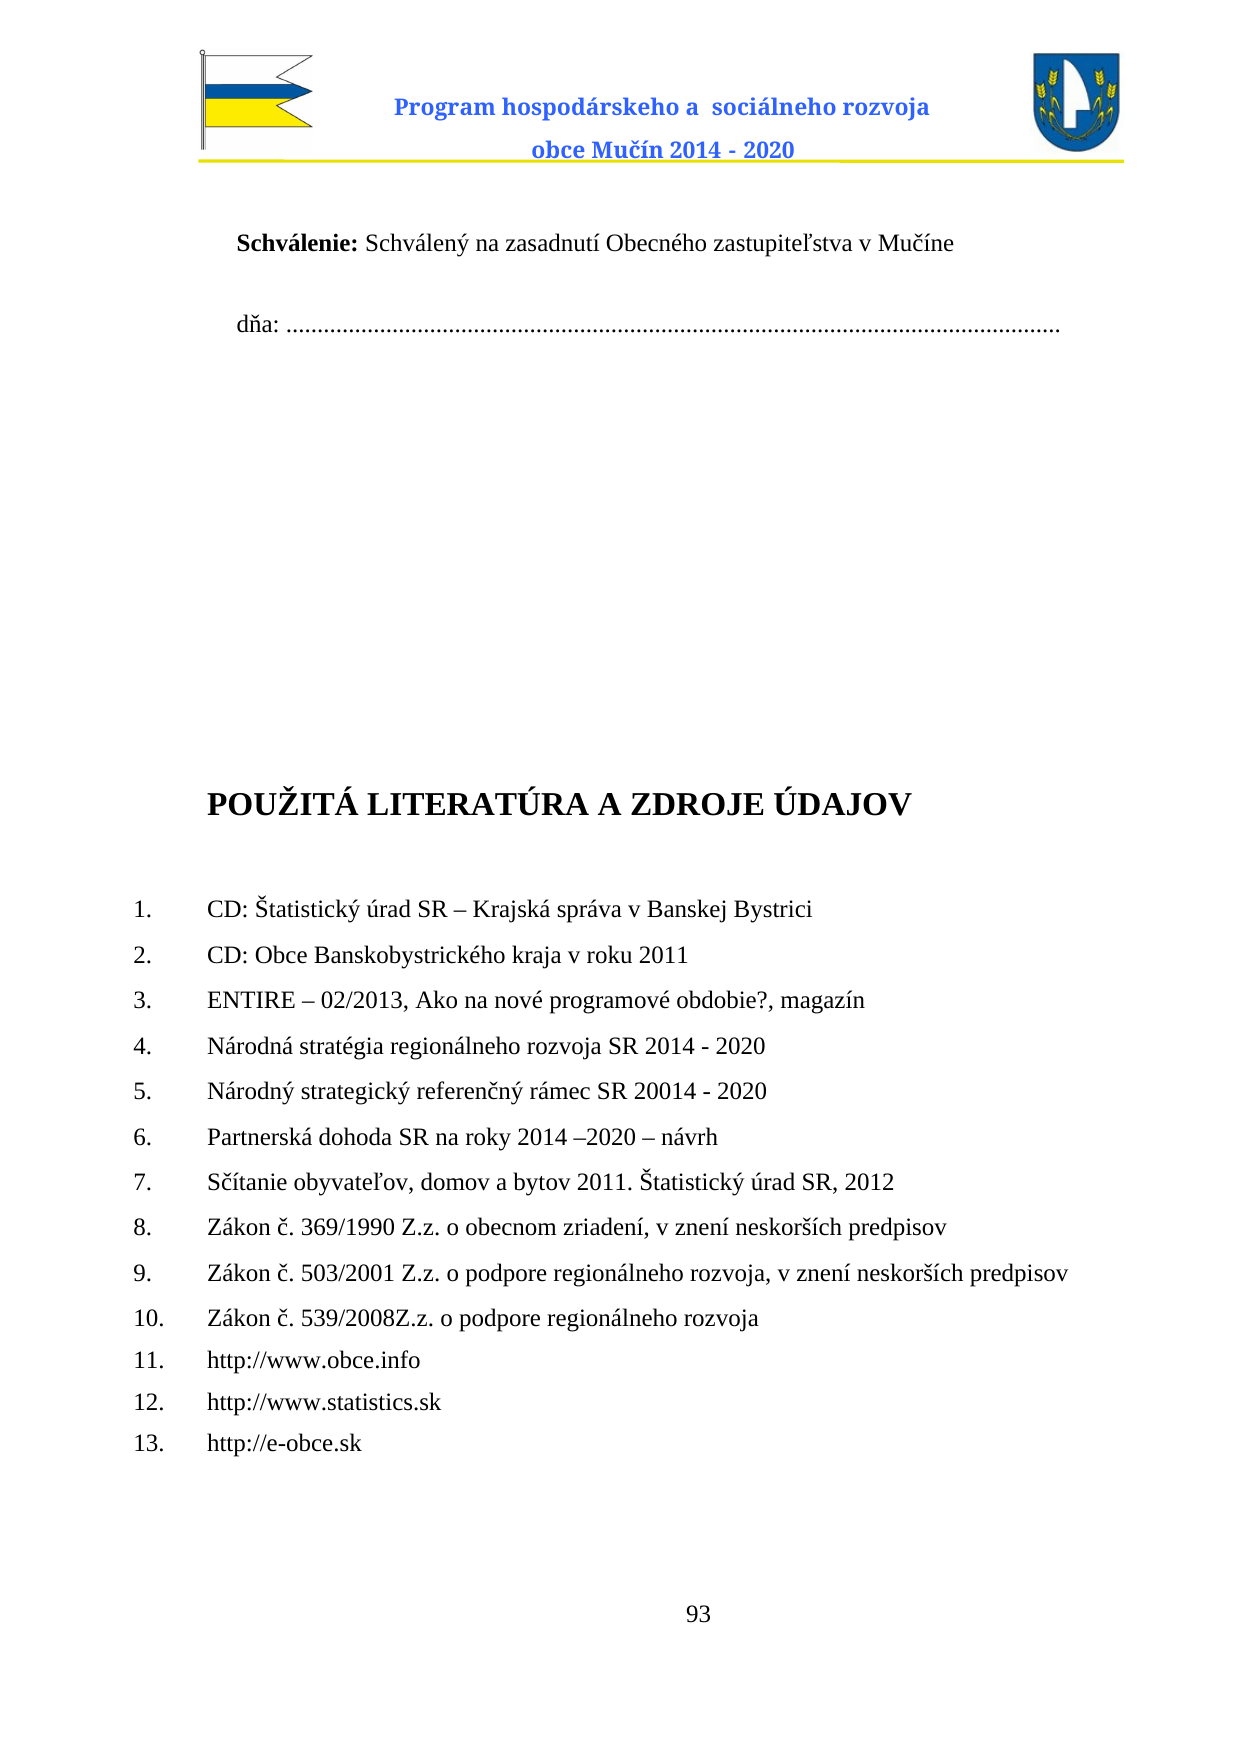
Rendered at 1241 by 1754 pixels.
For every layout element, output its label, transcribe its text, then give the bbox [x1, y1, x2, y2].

list CD: Obce Banskobystrického kraja v roku 2011 [133, 940, 1122, 969]
list ENTIRE – 02/2013, Ako na nové programové obdobie?, magazín [133, 985, 1122, 1014]
list Národný strategický referenčný rámec SR 20014 - 2020 [133, 1076, 1122, 1105]
list Zákon č. 539/2008Z.z. o podpore regionálneho rozvoja [133, 1303, 1122, 1332]
list Zákon č. 369/1990 Z.z. o obecnom zriadení, v znení neskorších predpisov [133, 1212, 1122, 1241]
list http://e-obce.sk [133, 1428, 1122, 1457]
list Sčítanie obyvateľov, domov a bytov 2011. Štatistický úrad SR, 2012 [133, 1167, 1122, 1196]
list http://www.obce.info [133, 1345, 1122, 1374]
list http://www.statistics.sk [133, 1387, 1122, 1415]
subtitle POUŽITÁ LITERATÚRA A ZDROJE ÚDAJOV [207, 784, 1123, 823]
list Národná stratégia regionálneho rozvoja SR 2014 - 2020 [133, 1031, 1122, 1059]
list Zákon č. 503/2001 Z.z. o podpore regionálneho rozvoja, v znení neskorších predpisov [133, 1258, 1122, 1287]
text Schválenie: Schválený na zasadnutí Obecného zastupiteľstva v Mučíne dňa: ............................................................................................................................ [236, 228, 1123, 338]
list Partnerská dohoda SR na roky 2014 –2020 – návrh [133, 1122, 1122, 1150]
list CD: Štatistický úrad SR – Krajská správa v Banskej Bystrici [133, 894, 1122, 923]
